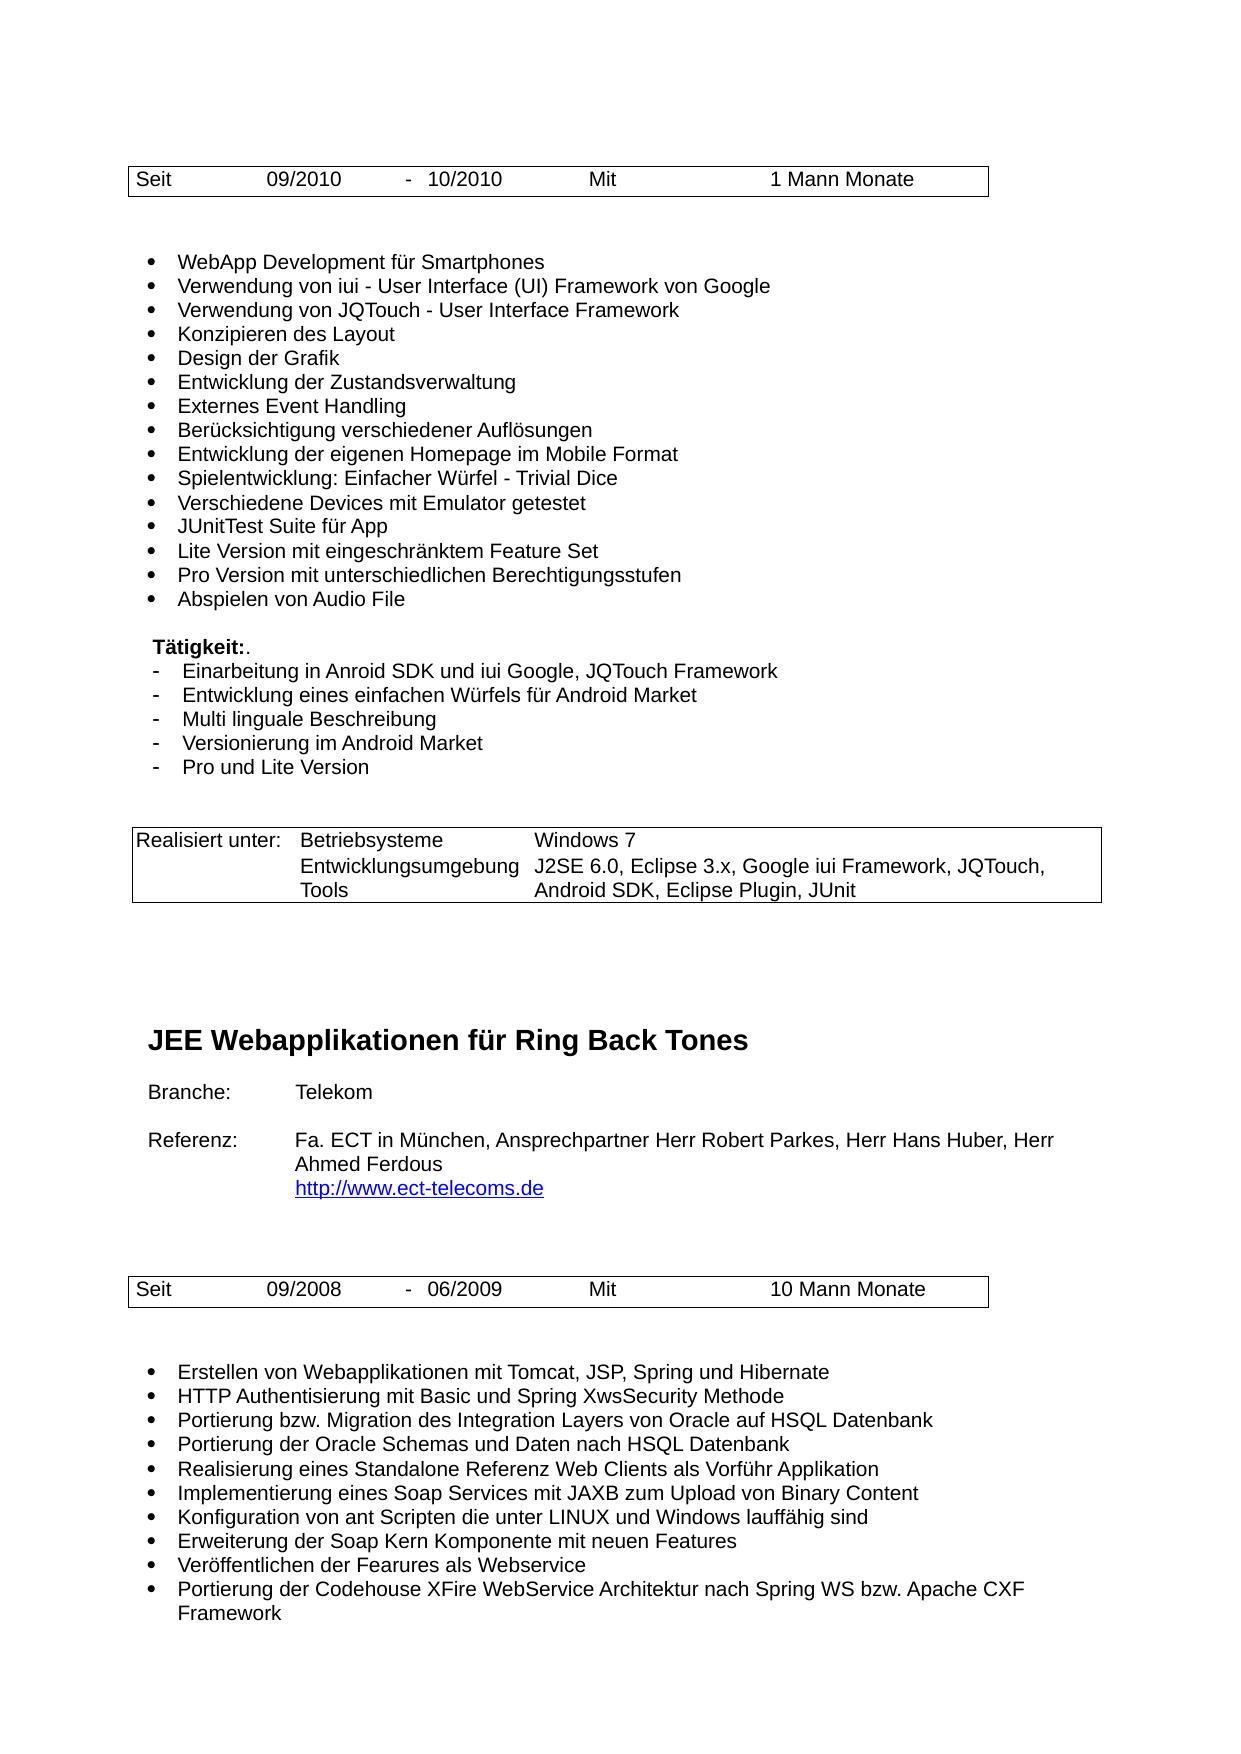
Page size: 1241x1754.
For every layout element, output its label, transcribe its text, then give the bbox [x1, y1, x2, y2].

table_header 06/2009 [420, 1277, 581, 1307]
table_cell [133, 854, 297, 902]
table_header Windows 7 [531, 828, 1101, 854]
table_header Betriebsysteme [297, 828, 531, 854]
table_header - [398, 1277, 420, 1307]
table_header - [398, 167, 420, 196]
table_cell Entwicklungsumgebung Tools [297, 854, 531, 902]
list Entwicklung der Zustandsverwaltung [148, 370, 1110, 394]
list Erstellen von Webapplikationen mit Tomcat, JSP, Spring und Hibernate [148, 1360, 1110, 1384]
list Realisierung eines Standalone Referenz Web Clients als Vorführ Applikation [148, 1456, 1110, 1480]
list Verschiedene Devices mit Emulator getestet [148, 490, 1110, 514]
list Portierung der Oracle Schemas und Daten nach HSQL Datenbank [148, 1432, 1110, 1456]
list Veröffentlichen der Fearures als Webservice [148, 1553, 1110, 1577]
list HTTP Authentisierung mit Basic und Spring XwsSecurity Methode [148, 1384, 1110, 1408]
table_header 09/2008 [259, 1277, 398, 1307]
table_header 09/2010 [259, 167, 398, 196]
list Erweiterung der Soap Kern Komponente mit neuen Features [148, 1528, 1110, 1553]
table_header Seit [129, 1277, 259, 1307]
table_header 1 Mann Monate [763, 167, 988, 196]
list Portierung bzw. Migration des Integration Layers von Oracle auf HSQL Datenbank [148, 1408, 1110, 1432]
list Abspielen von Audio File [148, 587, 1110, 611]
text Referenz: Fa. ECT in München, Ansprechpartner Herr Robert Parkes, Herr Hans Huber, Herr Ahmed Ferdous [148, 1128, 1110, 1176]
list Konzipieren des Layout [148, 322, 1110, 346]
list Pro und Lite Version [152, 755, 1110, 779]
list Externes Event Handling [148, 394, 1110, 418]
list Implementierung eines Soap Services mit JAXB zum Upload von Binary Content [148, 1480, 1110, 1504]
list WebApp Development für Smartphones [148, 250, 1110, 274]
table_header Realisiert unter: [133, 828, 297, 854]
table_header Mit [581, 167, 762, 196]
list Pro Version mit unterschiedlichen Berechtigungsstufen [148, 562, 1110, 587]
text Tätigkeit:. [152, 634, 1110, 658]
list Konfiguration von ant Scripten die unter LINUX und Windows lauffähig sind [148, 1504, 1110, 1528]
list Portierung der Codehouse XFire WebService Architektur nach Spring WS bzw. Apache CXF Framework [148, 1577, 1110, 1625]
list Einarbeitung in Anroid SDK und iui Google, JQTouch Framework [152, 658, 1110, 683]
list Berücksichtigung verschiedener Auflösungen [148, 418, 1110, 442]
text JEE Webapplikationen für Ring Back Tones [148, 1022, 1110, 1056]
table_header 10 Mann Monate [763, 1277, 988, 1307]
list Spielentwicklung: Einfacher Würfel - Trivial Dice [148, 466, 1110, 490]
list Verwendung von JQTouch - User Interface Framework [148, 298, 1110, 322]
table_header Mit [581, 1277, 762, 1307]
table_header Seit [129, 167, 259, 196]
list Versionierung im Android Market [152, 731, 1110, 755]
list Entwicklung der eigenen Homepage im Mobile Format [148, 442, 1110, 466]
text http://www.ect-telecoms.de [221, 1176, 1110, 1228]
table_header 10/2010 [420, 167, 581, 196]
list Verwendung von iui - User Interface (UI) Framework von Google [148, 274, 1110, 298]
list Design der Grafik [148, 346, 1110, 370]
list Multi linguale Beschreibung [152, 707, 1110, 731]
list JUnitTest Suite für App [148, 514, 1110, 538]
list Entwicklung eines einfachen Würfels für Android Market [152, 683, 1110, 707]
text Branche: Telekom [148, 1080, 1110, 1104]
table_cell J2SE 6.0, Eclipse 3.x, Google iui Framework, JQTouch, Android SDK, Eclipse Plugin, JUnit [531, 854, 1101, 902]
list Lite Version mit eingeschränktem Feature Set [148, 538, 1110, 562]
